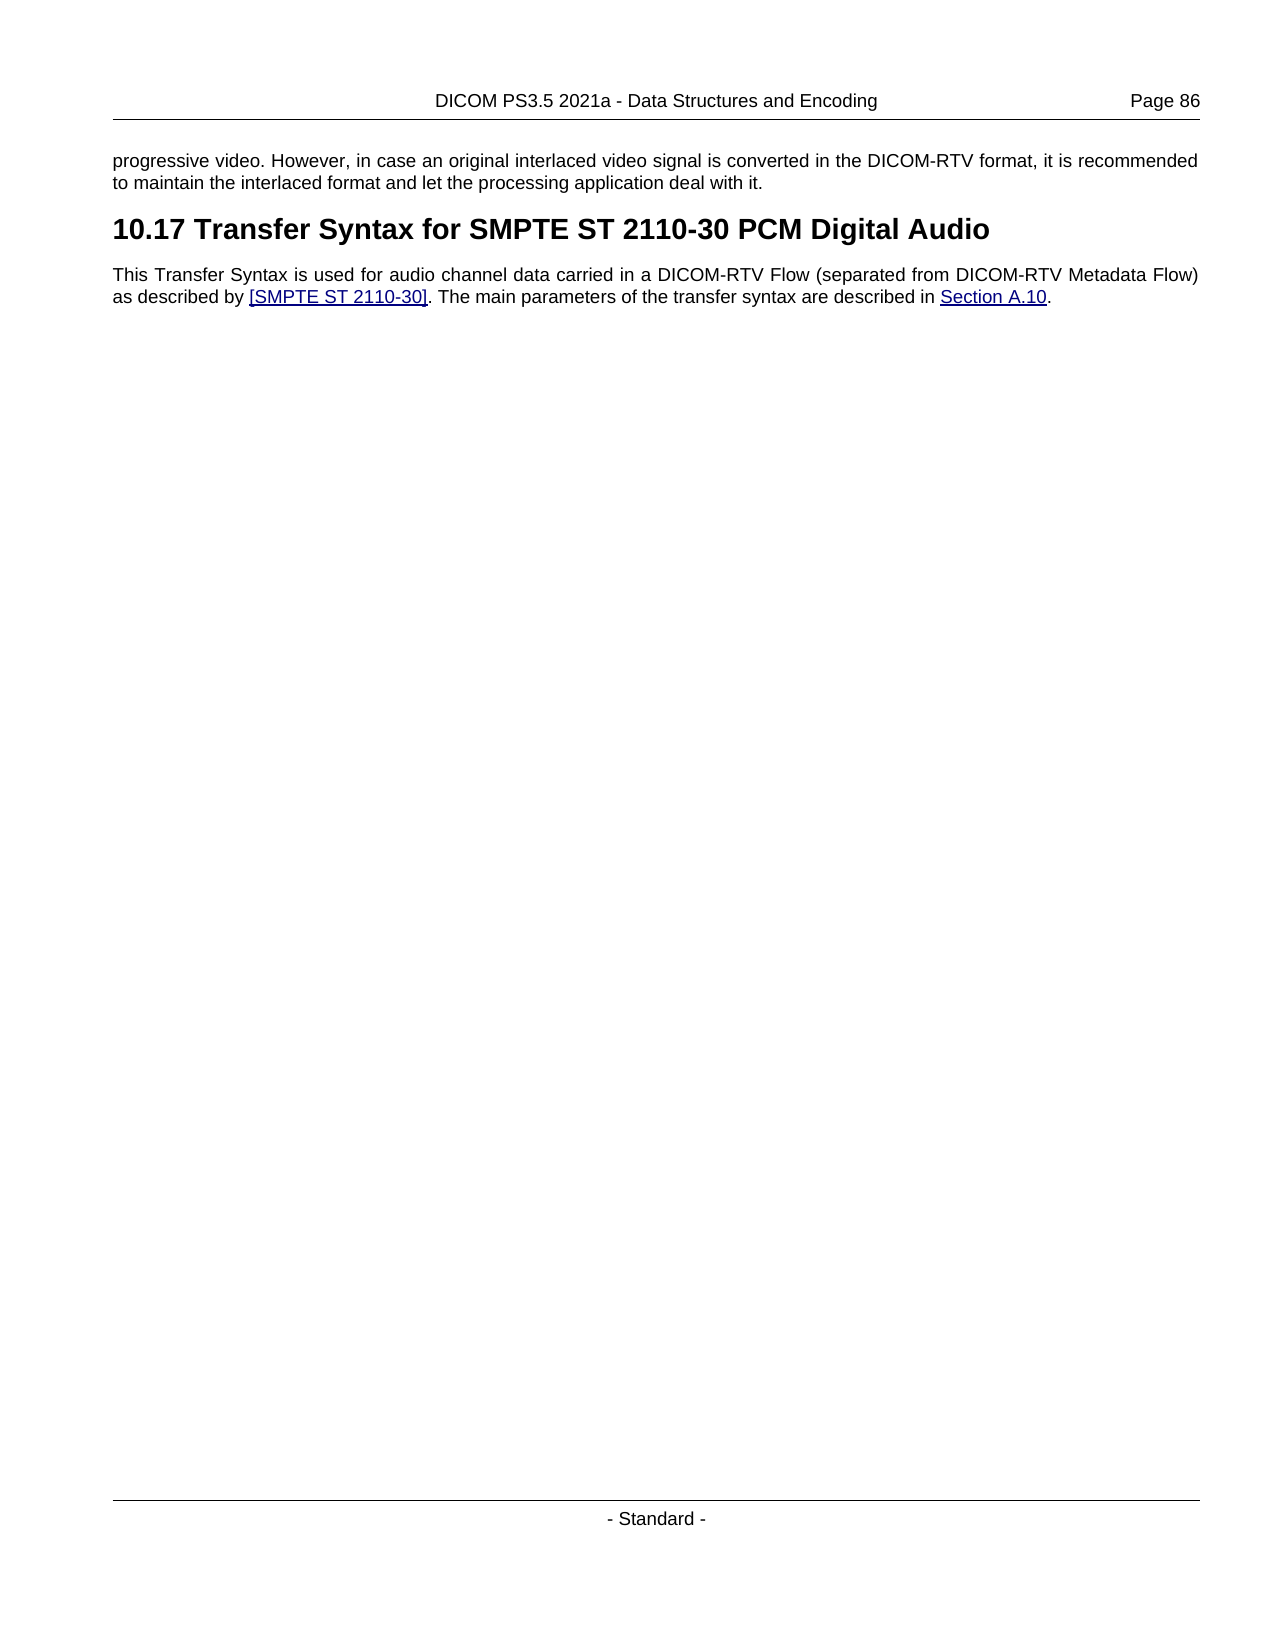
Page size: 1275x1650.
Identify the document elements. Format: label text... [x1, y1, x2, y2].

text This Transfer Syntax is used for audio channel data carried in a DICOM-RTV Flow (separated from DICOM-RTV Metadata Flow) as described by [SMPTE ST 2110-30]. The main parameters of the transfer syntax are described in Section A.10. [112, 264, 1200, 307]
text 10.17 Transfer Syntax for SMPTE ST 2110-30 PCM Digital Audio [112, 212, 1200, 245]
text progressive video. However, in case an original interlaced video signal is converted in the DICOM-RTV format, it is recommended to maintain the interlaced format and let the processing application deal with it. [112, 150, 1200, 193]
